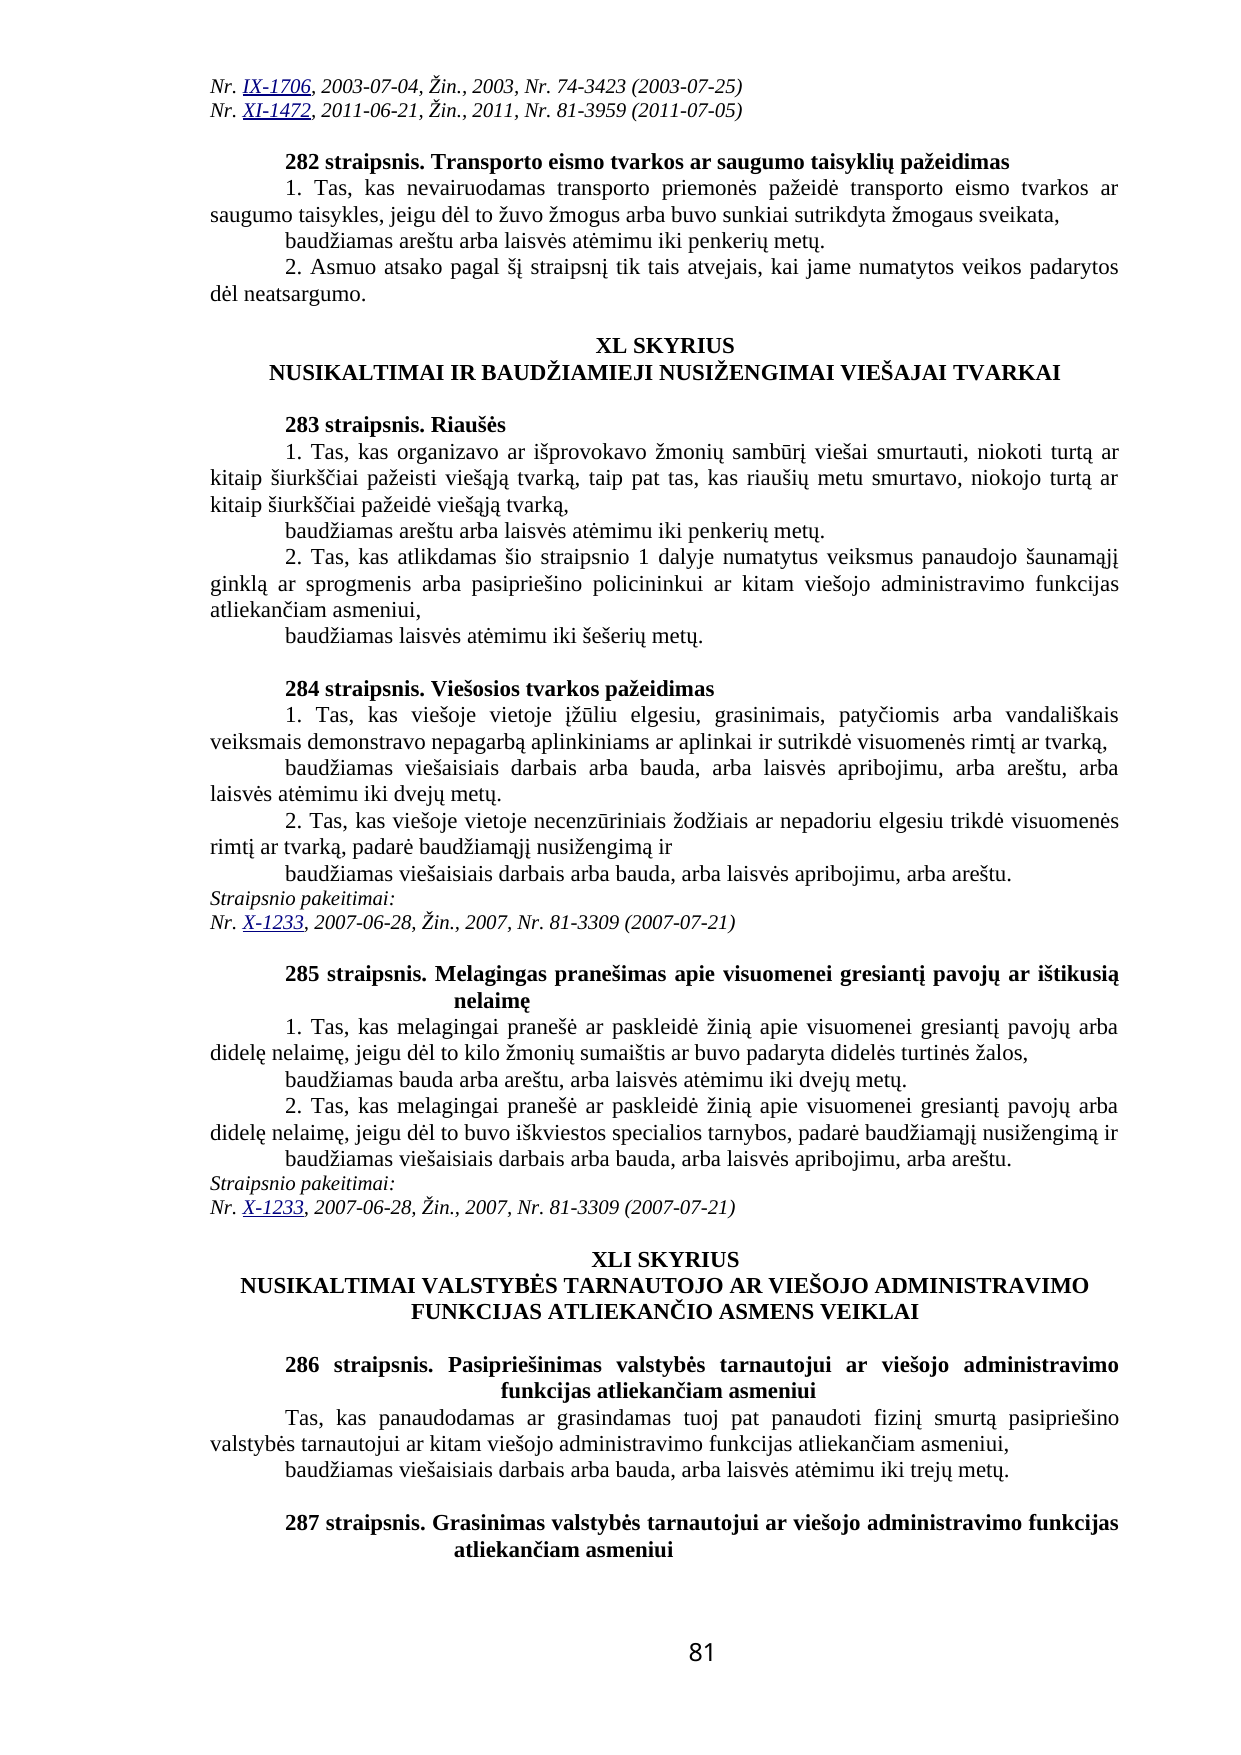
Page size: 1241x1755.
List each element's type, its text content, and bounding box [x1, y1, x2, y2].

text 2. Tas, kas viešoje vietoje necenzūriniais žodžiais ar nepadoriu elgesiu trikdė visuomenės rimtį ar tvarką, padarė baudžiamąjį nusižengimą ir [210, 807, 1120, 859]
text baudžiamas areštu arba laisvės atėmimu iki penkerių metų. [210, 517, 1120, 543]
text baudžiamas viešaisiais darbais arba bauda, arba laisvės atėmimu iki trejų metų. [210, 1457, 1120, 1483]
text baudžiamas laisvės atėmimu iki šešerių metų. [210, 622, 1120, 649]
text 282 straipsnis. Transporto eismo tvarkos ar saugumo taisyklių pažeidimas [210, 148, 1120, 174]
text baudžiamas areštu arba laisvės atėmimu iki penkerių metų. [210, 227, 1120, 253]
text baudžiamas viešaisiais darbais arba bauda, arba laisvės apribojimu, arba areštu. [210, 859, 1120, 886]
text Straipsnio pakeitimai: [210, 886, 1120, 910]
text baudžiamas bauda arba areštu, arba laisvės atėmimu iki dvejų metų. [210, 1066, 1120, 1092]
text 1. Tas, kas viešoje vietoje įžūliu elgesiu, grasinimais, patyčiomis arba vandališkais veiksmais demonstravo nepagarbą aplinkiniams ar aplinkai ir sutrikdė visuomenės rimtį ar tvarką, [210, 701, 1120, 754]
text NUSIKALTIMAI IR BAUDŽIAMIEJI NUSIŽENGIMAI VIEŠAJAI TVARKAI [210, 359, 1120, 385]
text Nr. X-1233, 2007-06-28, Žin., 2007, Nr. 81-3309 (2007-07-21) [210, 910, 1120, 934]
text XL SKYRIUS [210, 332, 1120, 359]
text 1. Tas, kas organizavo ar išprovokavo žmonių sambūrį viešai smurtauti, niokoti turtą ar kitaip šiurkščiai pažeisti viešąją tvarką, taip pat tas, kas riaušių metu smurtavo, niokojo turtą ar kitaip šiurkščiai pažeidė viešąją tvarką, [210, 438, 1120, 517]
text NUSIKALTIMAI VALSTYBĖS TARNAUTOJO AR VIEŠOJO ADMINISTRAVIMO FUNKCIJAS ATLIEKANČIO ASMENS VEIKLAI [210, 1272, 1120, 1325]
text Nr. X-1233, 2007-06-28, Žin., 2007, Nr. 81-3309 (2007-07-21) [210, 1195, 1120, 1219]
text 287 straipsnis. Grasinimas valstybės tarnautojui ar viešojo administravimo funkcijas atliekančiam asmeniui [285, 1509, 1120, 1562]
text Tas, kas panaudodamas ar grasindamas tuoj pat panaudoti fizinį smurtą pasipriešino valstybės tarnautojui ar kitam viešojo administravimo funkcijas atliekančiam asmeniui, [210, 1404, 1120, 1457]
text 286 straipsnis. Pasipriešinimas valstybės tarnautojui ar viešojo administravimo funkcijas atliekančiam asmeniui [285, 1351, 1120, 1404]
text 285 straipsnis. Melagingas pranešimas apie visuomenei gresiantį pavojų ar ištikusią nelaimę [285, 960, 1120, 1013]
text 283 straipsnis. Riaušės [210, 412, 1120, 438]
text Nr. IX-1706, 2003-07-04, Žin., 2003, Nr. 74-3423 (2003-07-25) [210, 73, 1120, 98]
text XLI SKYRIUS [210, 1246, 1120, 1272]
text 1. Tas, kas melagingai pranešė ar paskleidė žinią apie visuomenei gresiantį pavojų arba didelę nelaimę, jeigu dėl to kilo žmonių sumaištis ar buvo padaryta didelės turtinės žalos, [210, 1013, 1120, 1066]
text 284 straipsnis. Viešosios tvarkos pažeidimas [210, 675, 1120, 701]
text 2. Tas, kas melagingai pranešė ar paskleidė žinią apie visuomenei gresiantį pavojų arba didelę nelaimę, jeigu dėl to buvo iškviestos specialios tarnybos, padarė baudžiamąjį nusižengimą ir [210, 1092, 1120, 1145]
text Nr. XI-1472, 2011-06-21, Žin., 2011, Nr. 81-3959 (2011-07-05) [210, 98, 1120, 122]
text baudžiamas viešaisiais darbais arba bauda, arba laisvės apribojimu, arba areštu. [210, 1145, 1120, 1171]
text 2. Tas, kas atlikdamas šio straipsnio 1 dalyje numatytus veiksmus panaudojo šaunamąjį ginklą ar sprogmenis arba pasipriešino policininkui ar kitam viešojo administravimo funkcijas atliekančiam asmeniui, [210, 543, 1120, 622]
text baudžiamas viešaisiais darbais arba bauda, arba laisvės apribojimu, arba areštu, arba laisvės atėmimu iki dvejų metų. [210, 754, 1120, 807]
text 2. Asmuo atsako pagal šį straipsnį tik tais atvejais, kai jame numatytos veikos padarytos dėl neatsargumo. [210, 253, 1120, 306]
text Straipsnio pakeitimai: [210, 1171, 1120, 1195]
text 1. Tas, kas nevairuodamas transporto priemonės pažeidė transporto eismo tvarkos ar saugumo taisykles, jeigu dėl to žuvo žmogus arba buvo sunkiai sutrikdyta žmogaus sveikata, [210, 174, 1120, 227]
